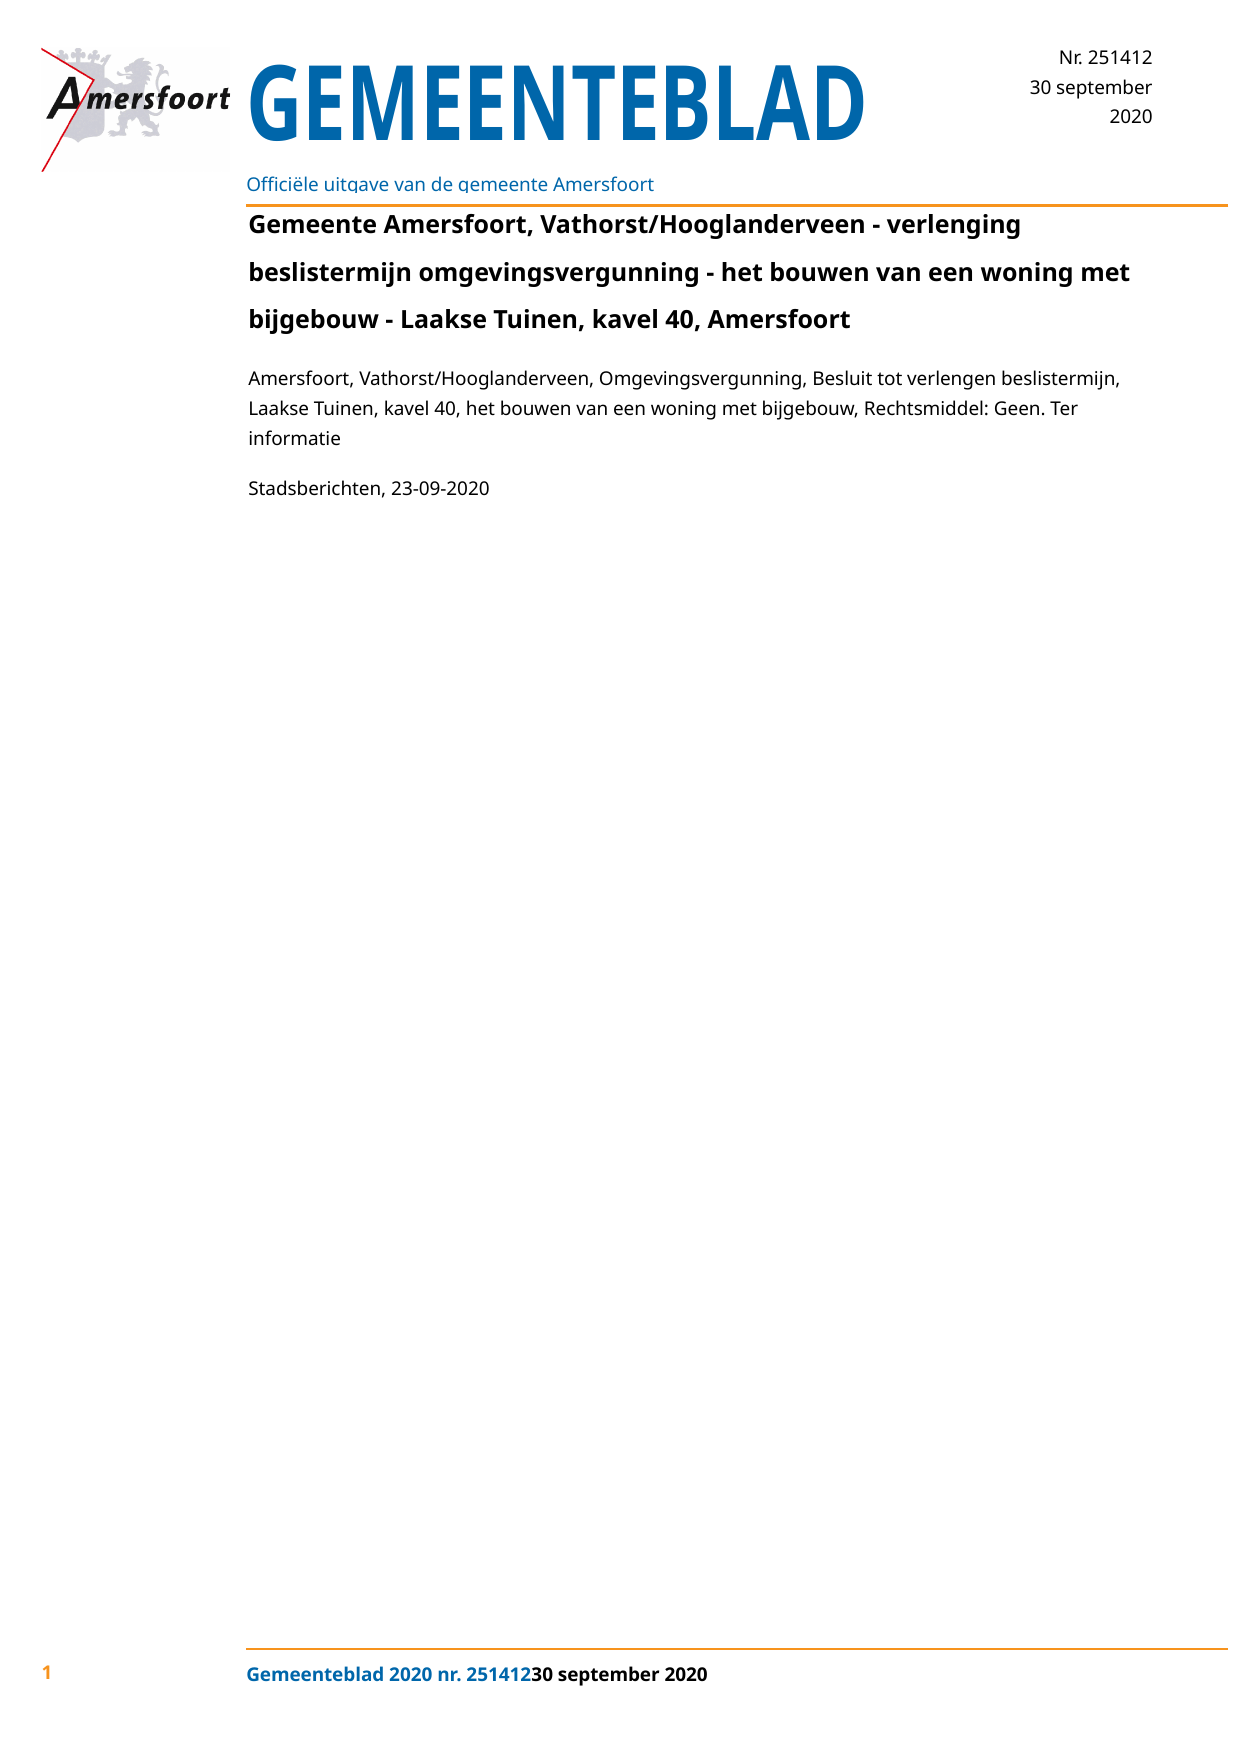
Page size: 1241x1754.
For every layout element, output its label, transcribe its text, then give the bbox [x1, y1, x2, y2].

picture [41, 47, 231, 172]
text Amersfoort, Vathorst/Hooglanderveen, Omgevingsvergunning, Besluit tot verlengen beslistermijn, Laakse Tuinen, kavel 40, het bouwen van een woning met bijgebouw, Rechtsmiddel: Geen. Ter informatie [248, 366, 1152, 450]
text Gemeente Amersfoort, Vathorst/Hooglanderveen - verlenging beslistermijn omgevingsvergunning - het bouwen van een woning met bijgebouw - Laakse Tuinen, kavel 40, Amersfoort [248, 207, 1152, 336]
text Stadsberichten, 23-09-2020 [248, 475, 1152, 501]
